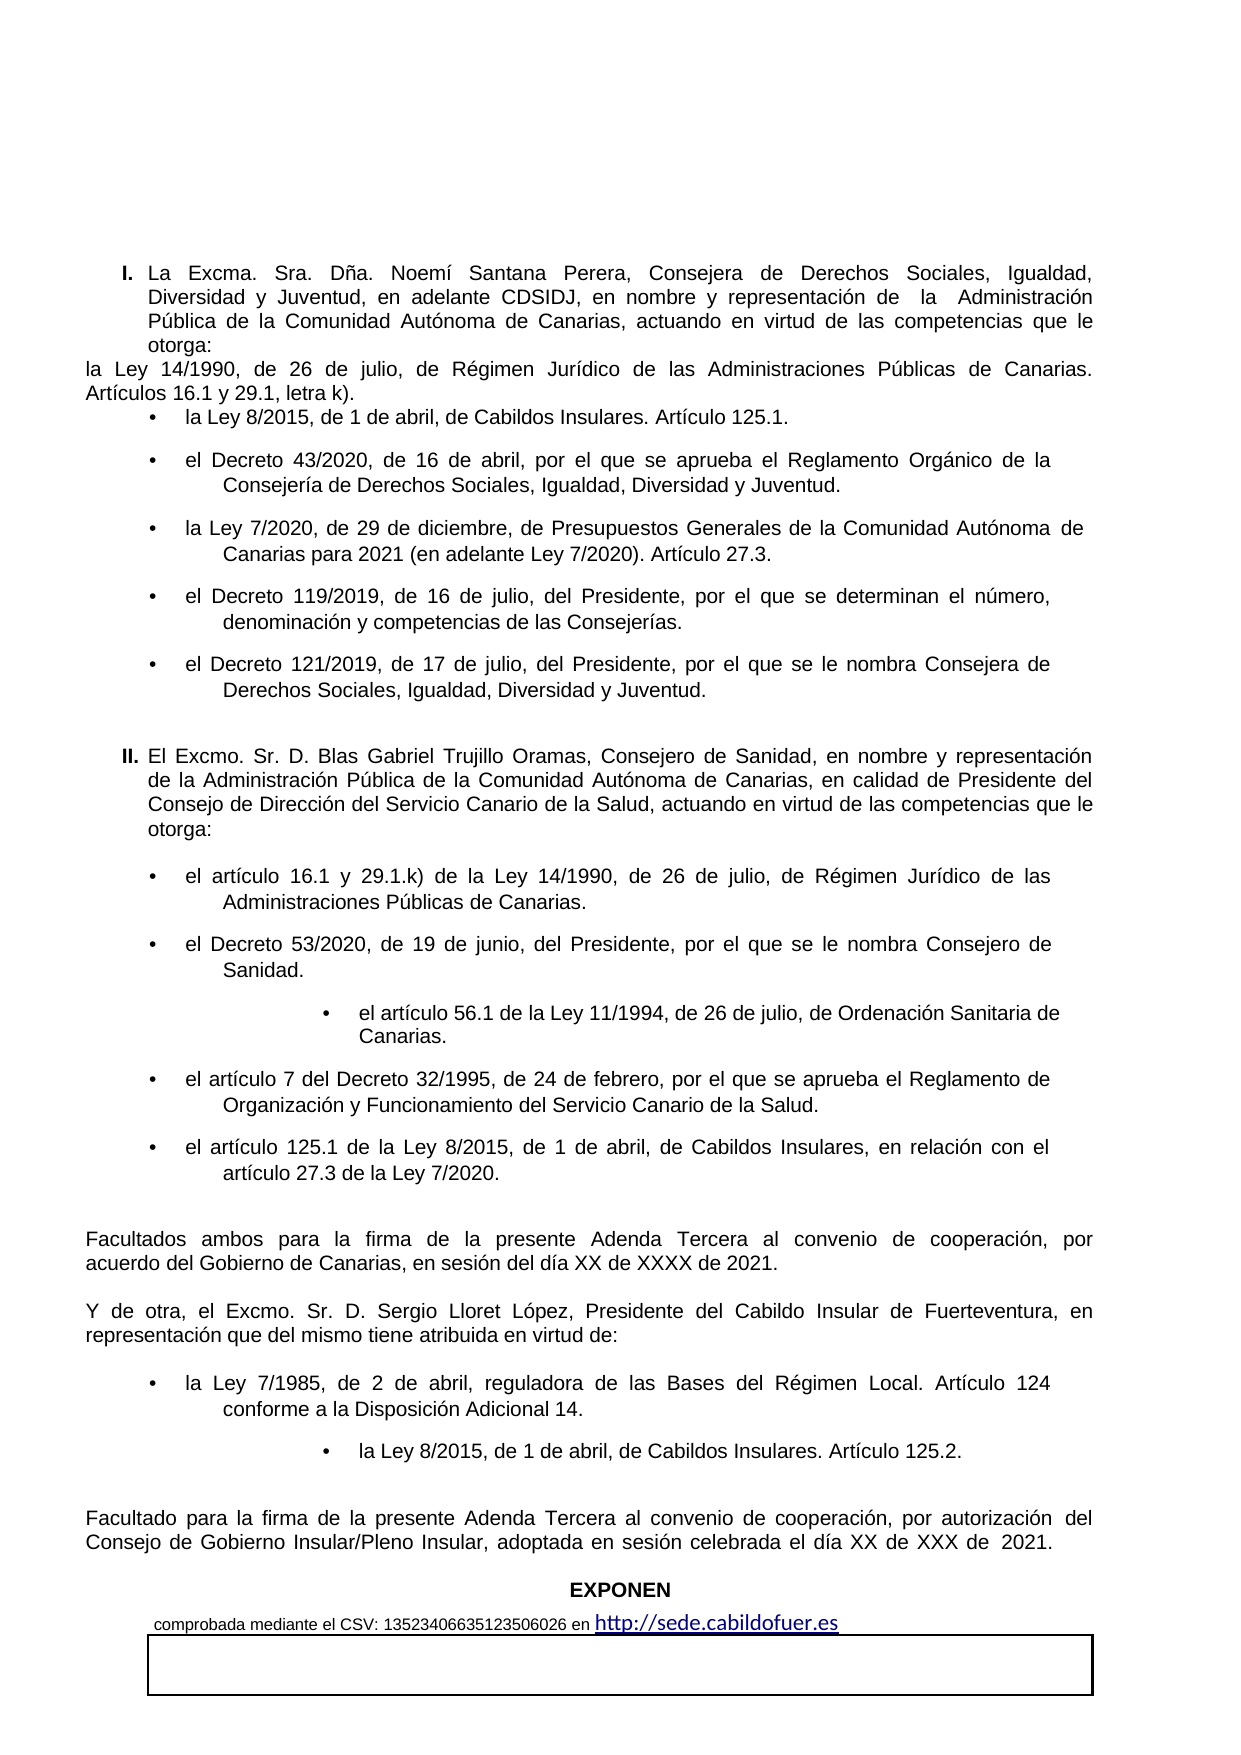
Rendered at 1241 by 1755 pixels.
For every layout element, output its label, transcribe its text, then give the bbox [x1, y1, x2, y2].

list el Decreto 121/2019, de 17 de julio, del Presidente, por el que se le nombra Consejera de Derechos Sociales, Igualdad, Diversidad y Juventud. [149, 652, 1093, 702]
text Facultados ambos para la firma de la presente Adenda Tercera al convenio de cooperación, por acuerdo del Gobierno de Canarias, en sesión del día XX de XXXX de 2021. [85, 1227, 1093, 1275]
text la Ley 14/1990, de 26 de julio, de Régimen Jurídico de las Administraciones Públicas de Canarias. Artículos 16.1 y 29.1, letra k). [85, 357, 1093, 405]
list el Decreto 43/2020, de 16 de abril, por el que se aprueba el Reglamento Orgánico de la Consejería de Derechos Sociales, Igualdad, Diversidad y Juventud. [149, 447, 1093, 497]
list La Excma. Sra. Dña. Noemí Santana Perera, Consejera de Derechos Sociales, Igualdad, Diversidad y Juventud, en adelante CDSIDJ, en nombre y representación de la Administración Pública de la Comunidad Autónoma de Canarias, actuando en virtud de las competencias que le otorga: [122, 260, 1093, 357]
list la Ley 8/2015, de 1 de abril, de Cabildos Insulares. Artículo 125.1. [149, 405, 1107, 429]
list el Decreto 119/2019, de 16 de julio, del Presidente, por el que se determinan el número, denominación y competencias de las Consejerías. [149, 584, 1093, 633]
list la Ley 7/2020, de 29 de diciembre, de Presupuestos Generales de la Comunidad Autónoma de Canarias para 2021 (en adelante Ley 7/2020). Artículo 27.3. [149, 516, 1093, 565]
list la Ley 8/2015, de 1 de abril, de Cabildos Insulares. Artículo 125.2. [322, 1439, 1107, 1463]
list el artículo 7 del Decreto 32/1995, de 24 de febrero, por el que se aprueba el Reglamento de Organización y Funcionamiento del Servicio Canario de la Salud. [149, 1067, 1093, 1117]
text Y de otra, el Excmo. Sr. D. Sergio Lloret López, Presidente del Cabildo Insular de Fuerteventura, en representación que del mismo tiene atribuida en virtud de: [85, 1299, 1093, 1347]
list el artículo 125.1 de la Ley 8/2015, de 1 de abril, de Cabildos Insulares, en relación con el artículo 27.3 de la Ley 7/2020. [149, 1135, 1093, 1185]
list la Ley 7/1985, de 2 de abril, reguladora de las Bases del Régimen Local. Artículo 124 conforme a la Disposición Adicional 14. [149, 1371, 1093, 1421]
text Facultado para la firma de la presente Adenda Tercera al convenio de cooperación, por autorización del Consejo de Gobierno Insular/Pleno Insular, adoptada en sesión celebrada el día XX de XXX de 2021. [85, 1506, 1093, 1554]
list el artículo 56.1 de la Ley 11/1994, de 26 de julio, de Ordenación Sanitaria de Canarias. [322, 1000, 1107, 1048]
subtitle EXPONEN [536, 1578, 705, 1602]
list El Excmo. Sr. D. Blas Gabriel Trujillo Oramas, Consejero de Sanidad, en nombre y representación de la Administración Pública de la Comunidad Autónoma de Canarias, en calidad de Presidente del Consejo de Dirección del Servicio Canario de la Salud, actuando en virtud de las competencias que le otorga: [122, 744, 1093, 840]
list el artículo 16.1 y 29.1.k) de la Ley 14/1990, de 26 de julio, de Régimen Jurídico de las Administraciones Públicas de Canarias. [149, 864, 1093, 914]
list el Decreto 53/2020, de 19 de junio, del Presidente, por el que se le nombra Consejero de Sanidad. [149, 932, 1093, 982]
